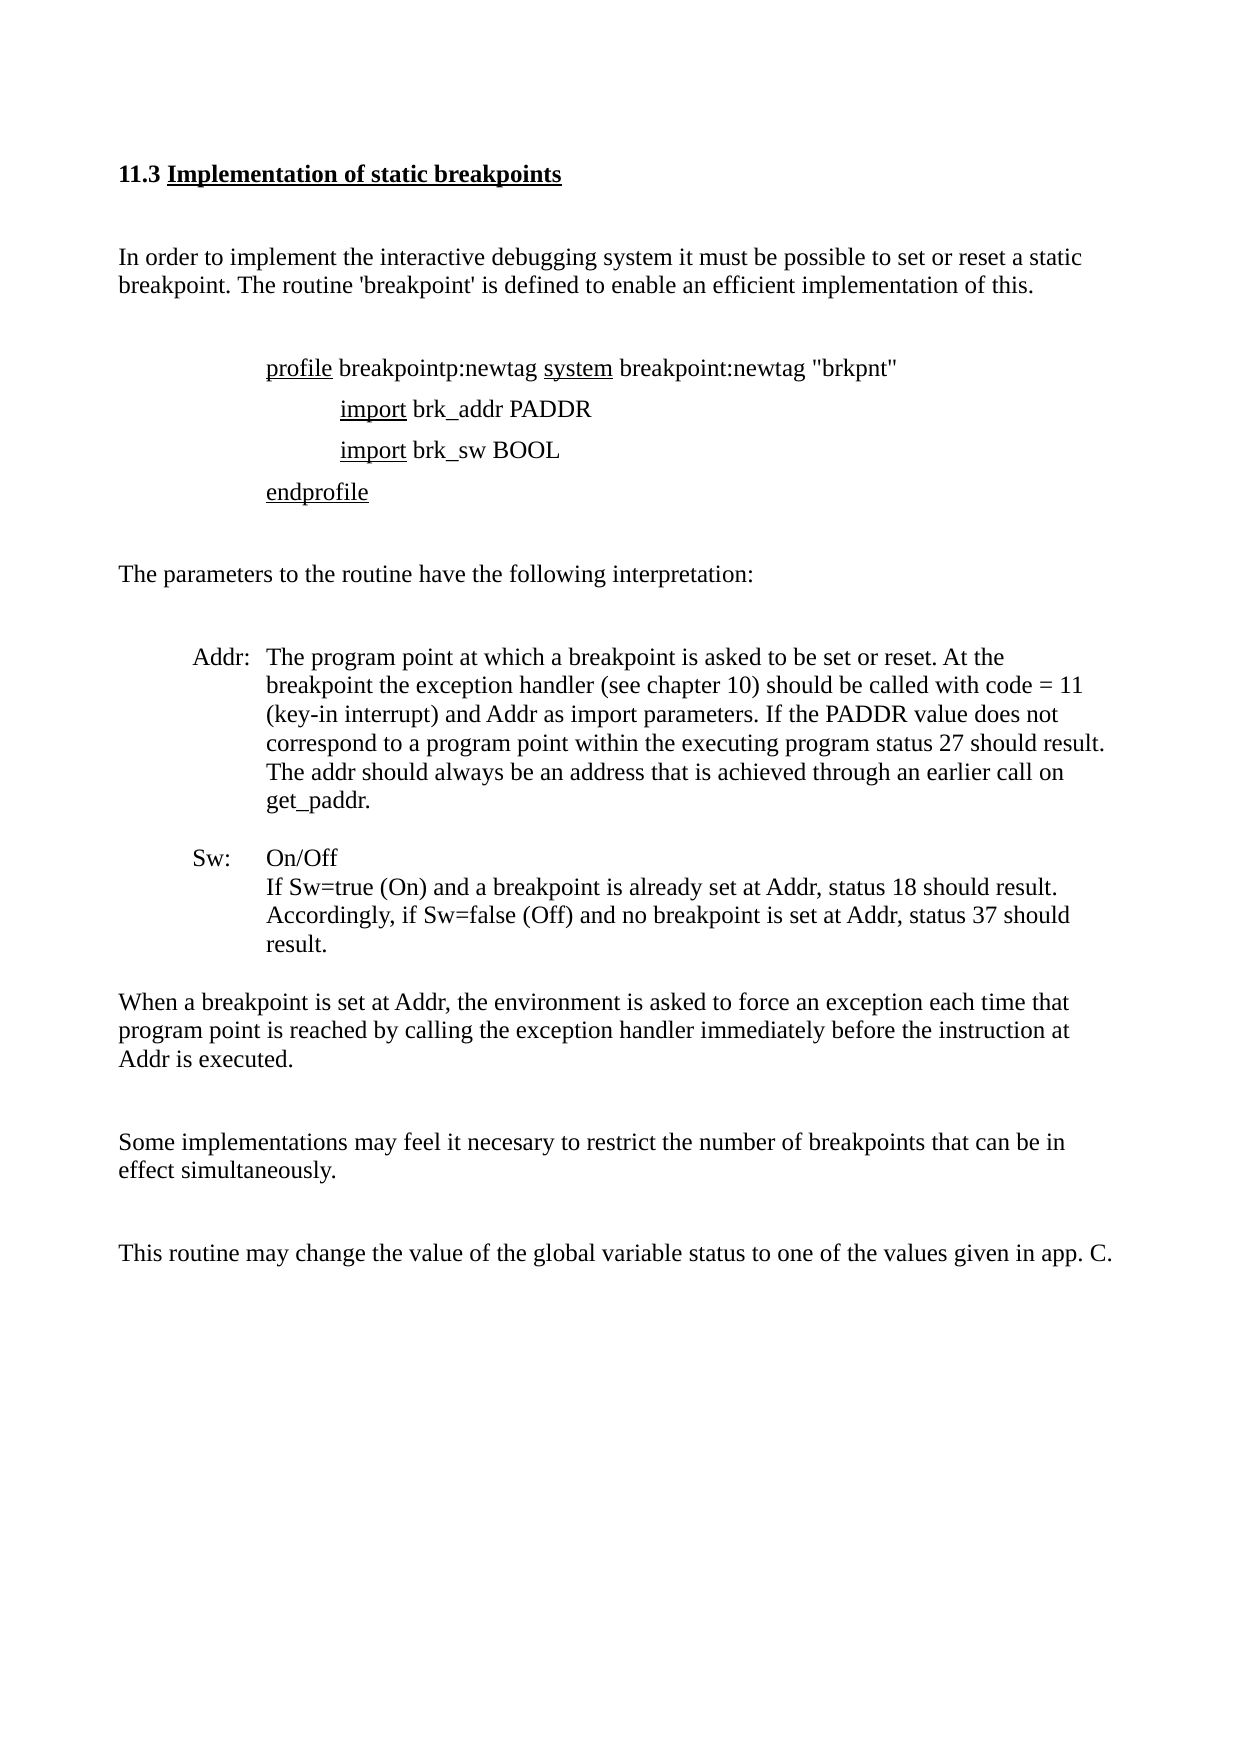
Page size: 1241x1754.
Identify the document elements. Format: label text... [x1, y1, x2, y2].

text The parameters to the routine have the following interpretation: [118, 559, 1122, 588]
text Some implementations may feel it necesary to restrict the number of breakpoints that can be in effect simultaneously. [118, 1127, 1122, 1184]
text correspond to a program point within the executing program status 27 should result. [118, 728, 1122, 757]
text This routine may change the value of the global variable status to one of the values given in app. C. [118, 1238, 1122, 1267]
text get_paddr. [118, 786, 1122, 814]
text Sw: On/Off [118, 843, 1122, 872]
text The addr should always be an address that is achieved through an earlier call on [118, 757, 1122, 786]
text In order to implement the interactive debugging system it must be possible to set or reset a static breakpoint. The routine 'breakpoint' is defined to enable an efficient implementation of this. [118, 242, 1122, 299]
text Addr: The program point at which a breakpoint is asked to be set or reset. At the [118, 642, 1122, 671]
text (key-in interrupt) and Addr as import parameters. If the PADDR value does not [118, 699, 1122, 728]
text 11.3 Implementation of static breakpoints [118, 159, 1122, 188]
text breakpoint the exception handler (see chapter 10) should be called with code = 11 [118, 671, 1122, 699]
text When a breakpoint is set at Addr, the environment is asked to force an exception each time that program point is reached by calling the exception handler immediately before the instruction at Addr is executed. [118, 987, 1122, 1073]
text import brk_addr PADDR [118, 394, 1122, 423]
text profile breakpointp:newtag system breakpoint:newtag "brkpnt" [118, 353, 1122, 382]
text Accordingly, if Sw=false (Off) and no breakpoint is set at Addr, status 37 should result. [118, 901, 1122, 958]
text If Sw=true (On) and a breakpoint is already set at Addr, status 18 should result. [118, 872, 1122, 901]
text import brk_sw BOOL [118, 436, 1122, 464]
text endprofile [118, 477, 1122, 506]
